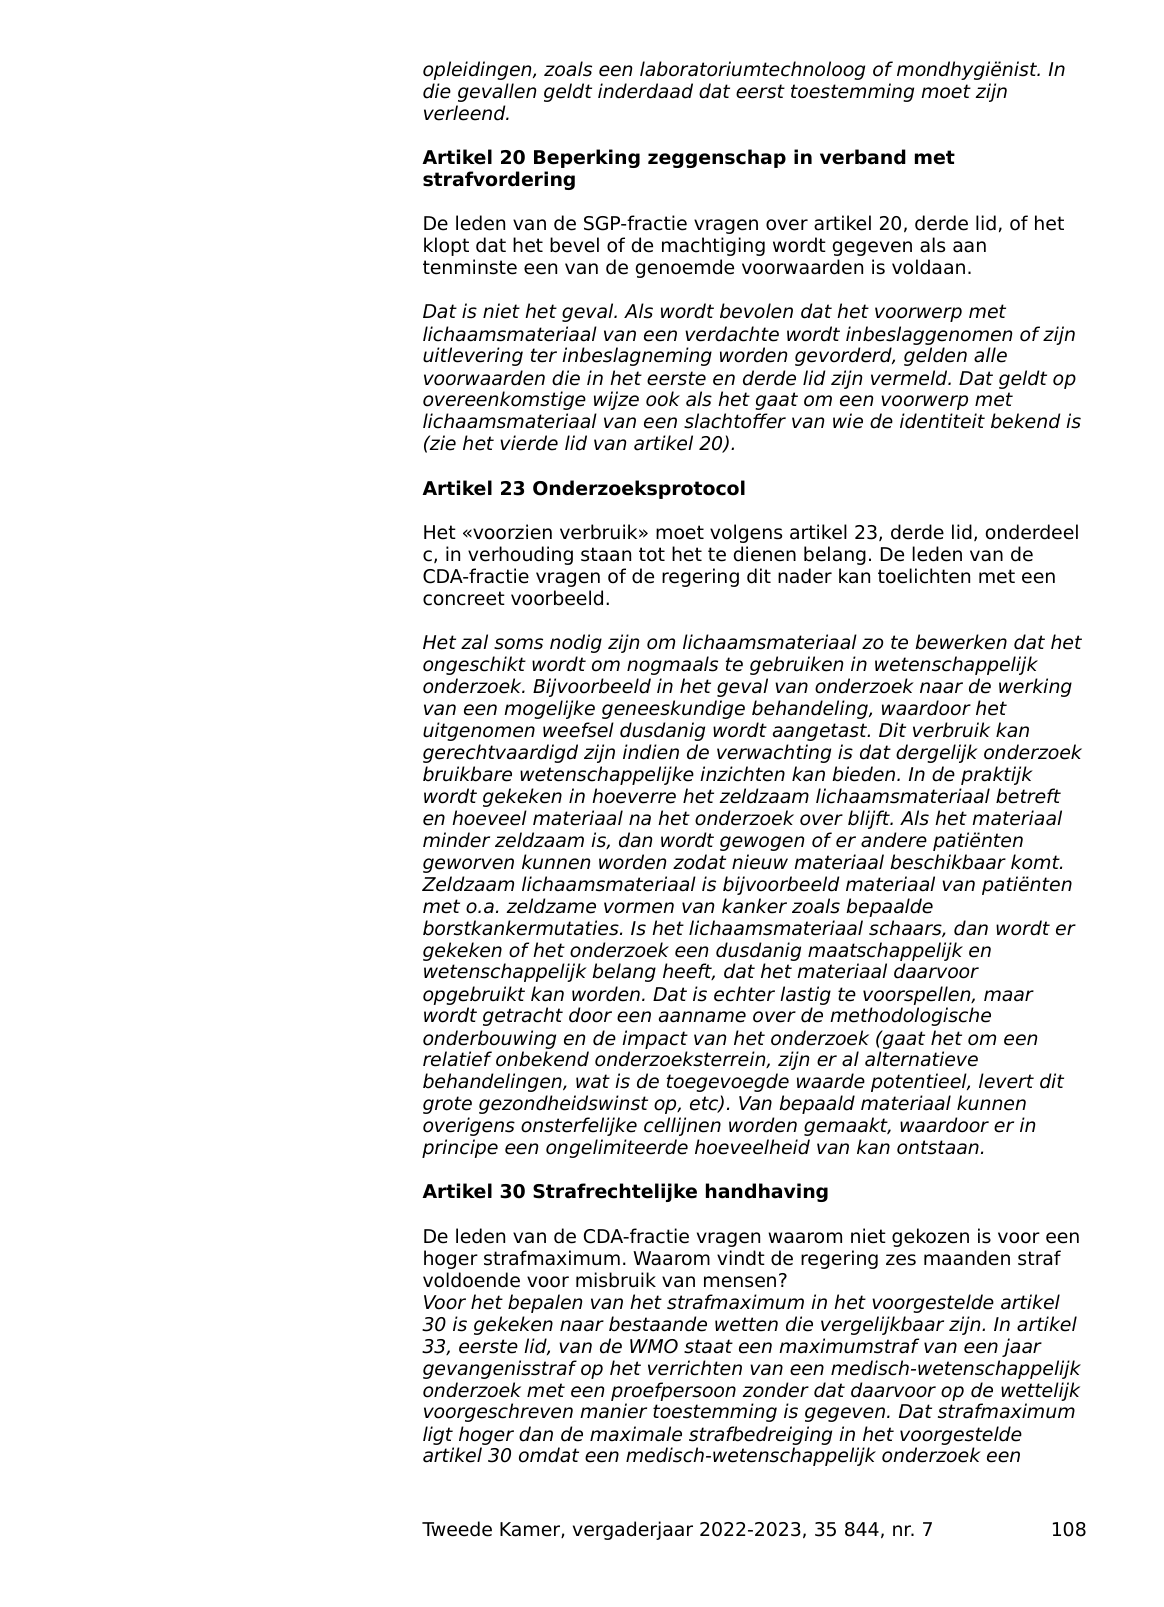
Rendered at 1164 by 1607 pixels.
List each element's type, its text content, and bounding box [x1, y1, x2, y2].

text Voor het bepalen van het strafmaximum in het voorgestelde artikel 30 is gekeken naar bestaande wetten die vergelijkbaar zijn. In artikel 33, eerste lid, van de WMO staat een maximumstraf van een jaar gevangenisstraf op het verrichten van een medisch-wetenschappelijk onderzoek met een proefpersoon zonder dat daarvoor op de wettelijk voorgeschreven manier toestemming is gegeven. Dat strafmaximum ligt hoger dan de maximale strafbedreiging in het voorgestelde artikel 30 omdat een medisch-wetenschappelijk onderzoek een [422, 1292, 1087, 1467]
text Het «voorzien verbruik» moet volgens artikel 23, derde lid, onderdeel c, in verhouding staan tot het te dienen belang. De leden van de CDA-fractie vragen of de regering dit nader kan toelichten met een concreet voorbeeld. [422, 522, 1087, 609]
text Het zal soms nodig zijn om lichaamsmateriaal zo te bewerken dat het ongeschikt wordt om nogmaals te gebruiken in wetenschappelijk onderzoek. Bijvoorbeeld in het geval van onderzoek naar de werking van een mogelijke geneeskundige behandeling, waardoor het uitgenomen weefsel dusdanig wordt aangetast. Dit verbruik kan gerechtvaardigd zijn indien de verwachting is dat dergelijk onderzoek bruikbare wetenschappelijke inzichten kan bieden. In de praktijk wordt gekeken in hoeverre het zeldzaam lichaamsmateriaal betreft en hoeveel materiaal na het onderzoek over blijft. Als het materiaal minder zeldzaam is, dan wordt gewogen of er andere patiënten geworven kunnen worden zodat nieuw materiaal beschikbaar komt. Zeldzaam lichaamsmateriaal is bijvoorbeeld materiaal van patiënten met o.a. zeldzame vormen van kanker zoals bepaalde borstkankermutaties. Is het lichaamsmateriaal schaars, dan wordt er gekeken of het onderzoek een dusdanig maatschappelijk en wetenschappelijk belang heeft, dat het materiaal daarvoor opgebruikt kan worden. Dat is echter lastig te voorspellen, maar wordt getracht door een aanname over de methodologische onderbouwing en de impact van het onderzoek (gaat het om een relatief onbekend onderzoeksterrein, zijn er al alternatieve behandelingen, wat is de toegevoegde waarde potentieel, levert dit grote gezondheidswinst op, etc). Van bepaald materiaal kunnen overigens onsterfelijke cellijnen worden gemaakt, waardoor er in principe een ongelimiteerde hoeveelheid van kan ontstaan. [422, 632, 1087, 1159]
text De leden van de CDA-fractie vragen waarom niet gekozen is voor een hoger strafmaximum. Waarom vindt de regering zes maanden straf voldoende voor misbruik van mensen? [422, 1226, 1087, 1292]
subtitle Artikel 20 Beperking zeggenschap in verband met strafvordering [422, 147, 1087, 191]
subtitle Artikel 30 Strafrechtelijke handhaving [422, 1181, 1087, 1203]
subtitle Artikel 23 Onderzoeksprotocol [422, 477, 1087, 499]
text Dat is niet het geval. Als wordt bevolen dat het voorwerp met lichaamsmateriaal van een verdachte wordt inbeslaggenomen of zijn uitlevering ter inbeslagneming worden gevorderd, gelden alle voorwaarden die in het eerste en derde lid zijn vermeld. Dat geldt op overeenkomstige wijze ook als het gaat om een voorwerp met lichaamsmateriaal van een slachtoffer van wie de identiteit bekend is (zie het vierde lid van artikel 20). [422, 301, 1087, 455]
text De leden van de SGP-fractie vragen over artikel 20, derde lid, of het klopt dat het bevel of de machtiging wordt gegeven als aan tenminste een van de genoemde voorwaarden is voldaan. [422, 213, 1087, 279]
text opleidingen, zoals een laboratoriumtechnoloog of mondhygiënist. In die gevallen geldt inderdaad dat eerst toestemming moet zijn verleend. [422, 59, 1087, 125]
